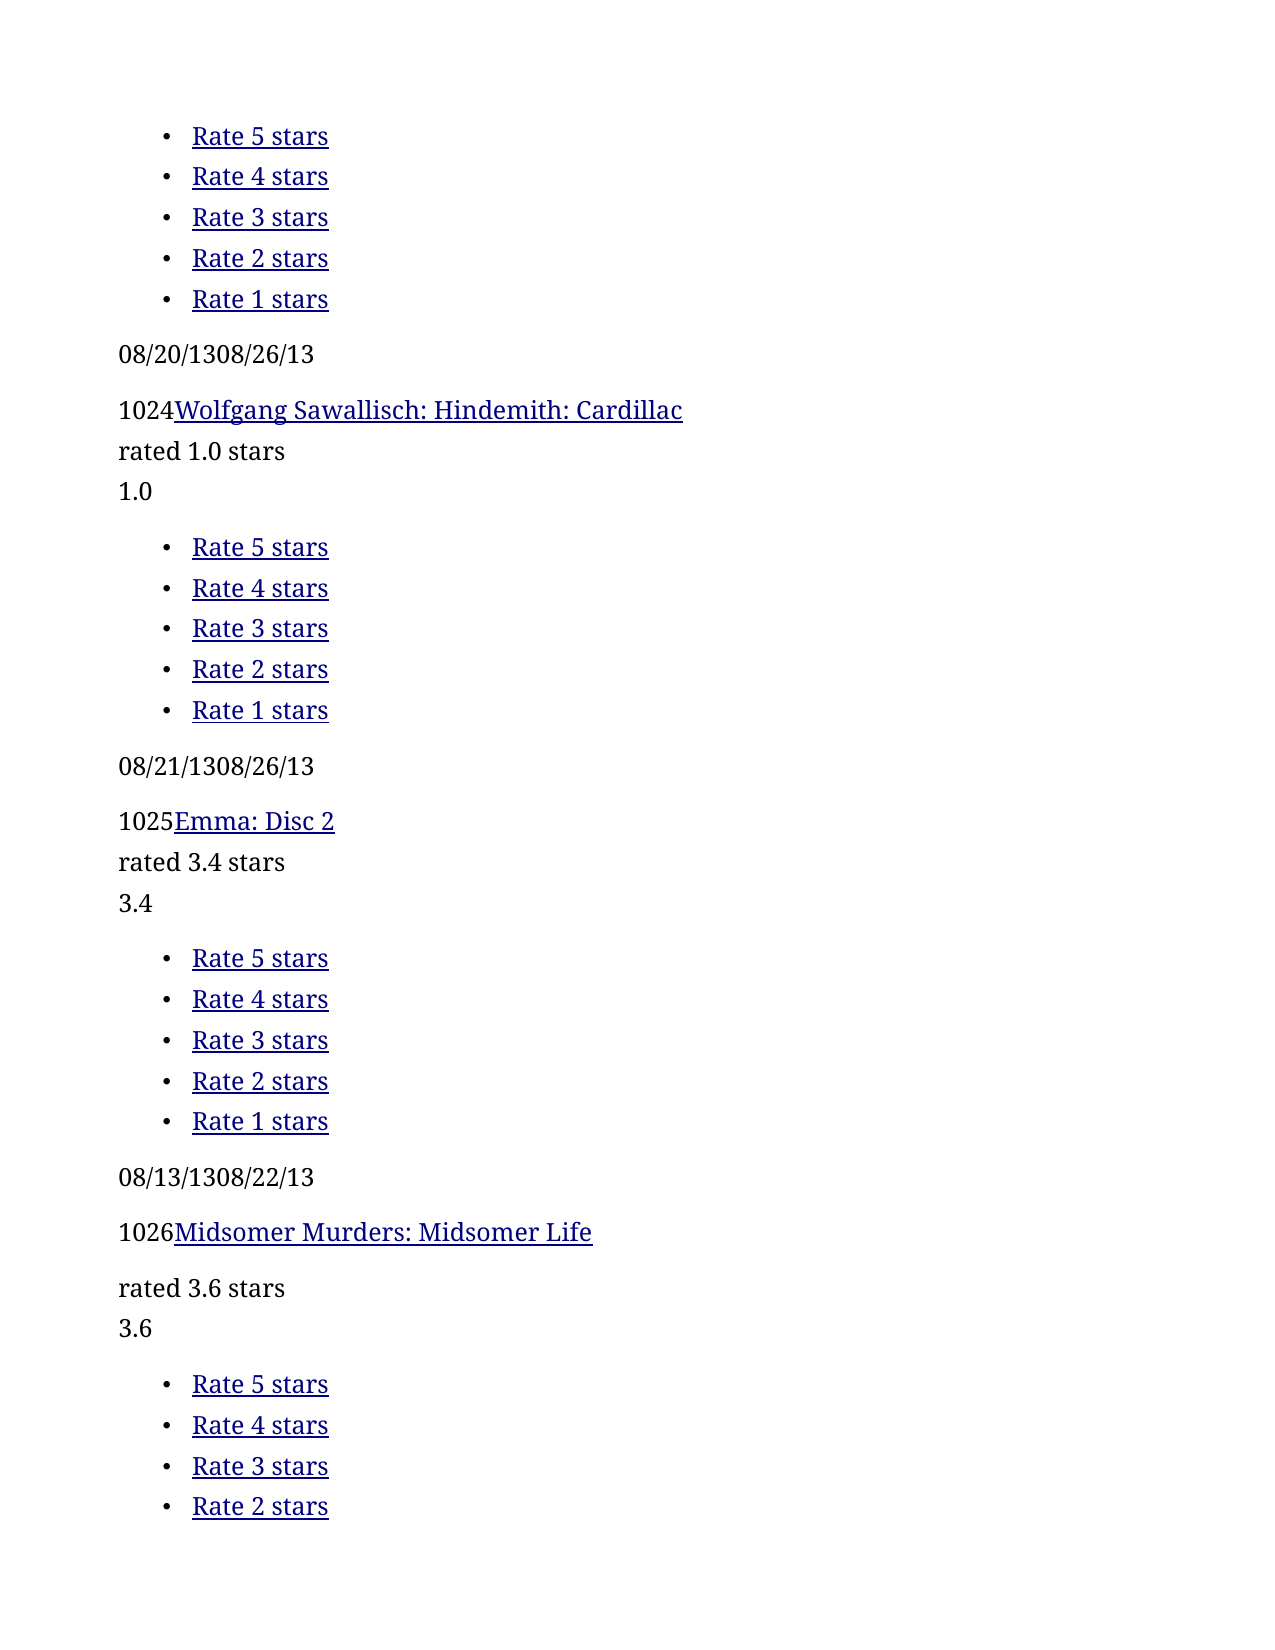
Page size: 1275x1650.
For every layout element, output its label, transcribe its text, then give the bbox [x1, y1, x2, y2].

list Rate 2 stars [162, 1063, 1157, 1097]
text 3.4 [118, 885, 1157, 919]
list Rate 5 stars [162, 118, 1157, 152]
list Rate 1 stars [162, 693, 1157, 727]
text 08/20/1308/26/13 [118, 337, 1157, 371]
list Rate 1 stars [162, 1104, 1157, 1138]
text 1024Wolfgang Sawallisch: Hindemith: Cardillac [118, 392, 1157, 426]
list Rate 4 stars [162, 1407, 1157, 1441]
text rated 3.4 stars [118, 844, 1157, 878]
list Rate 2 stars [162, 241, 1157, 275]
list Rate 5 stars [162, 941, 1157, 975]
text 1026Midsomer Murders: Midsomer Life [118, 1215, 1157, 1249]
list Rate 4 stars [162, 981, 1157, 1016]
text 1025Emma: Disc 2 [118, 803, 1157, 838]
list Rate 3 stars [162, 1448, 1157, 1482]
list Rate 3 stars [162, 611, 1157, 645]
list Rate 2 stars [162, 1489, 1157, 1523]
list Rate 4 stars [162, 159, 1157, 193]
list Rate 5 stars [162, 529, 1157, 563]
text rated 1.0 stars [118, 433, 1157, 467]
list Rate 5 stars [162, 1366, 1157, 1401]
list Rate 4 stars [162, 570, 1157, 604]
list Rate 3 stars [162, 1022, 1157, 1056]
list Rate 3 stars [162, 200, 1157, 234]
text rated 3.6 stars [118, 1270, 1157, 1304]
text 08/21/1308/26/13 [118, 748, 1157, 782]
text 08/13/1308/22/13 [118, 1159, 1157, 1193]
text 1.0 [118, 474, 1157, 508]
list Rate 1 stars [162, 281, 1157, 316]
text 3.6 [118, 1311, 1157, 1345]
list Rate 2 stars [162, 652, 1157, 686]
